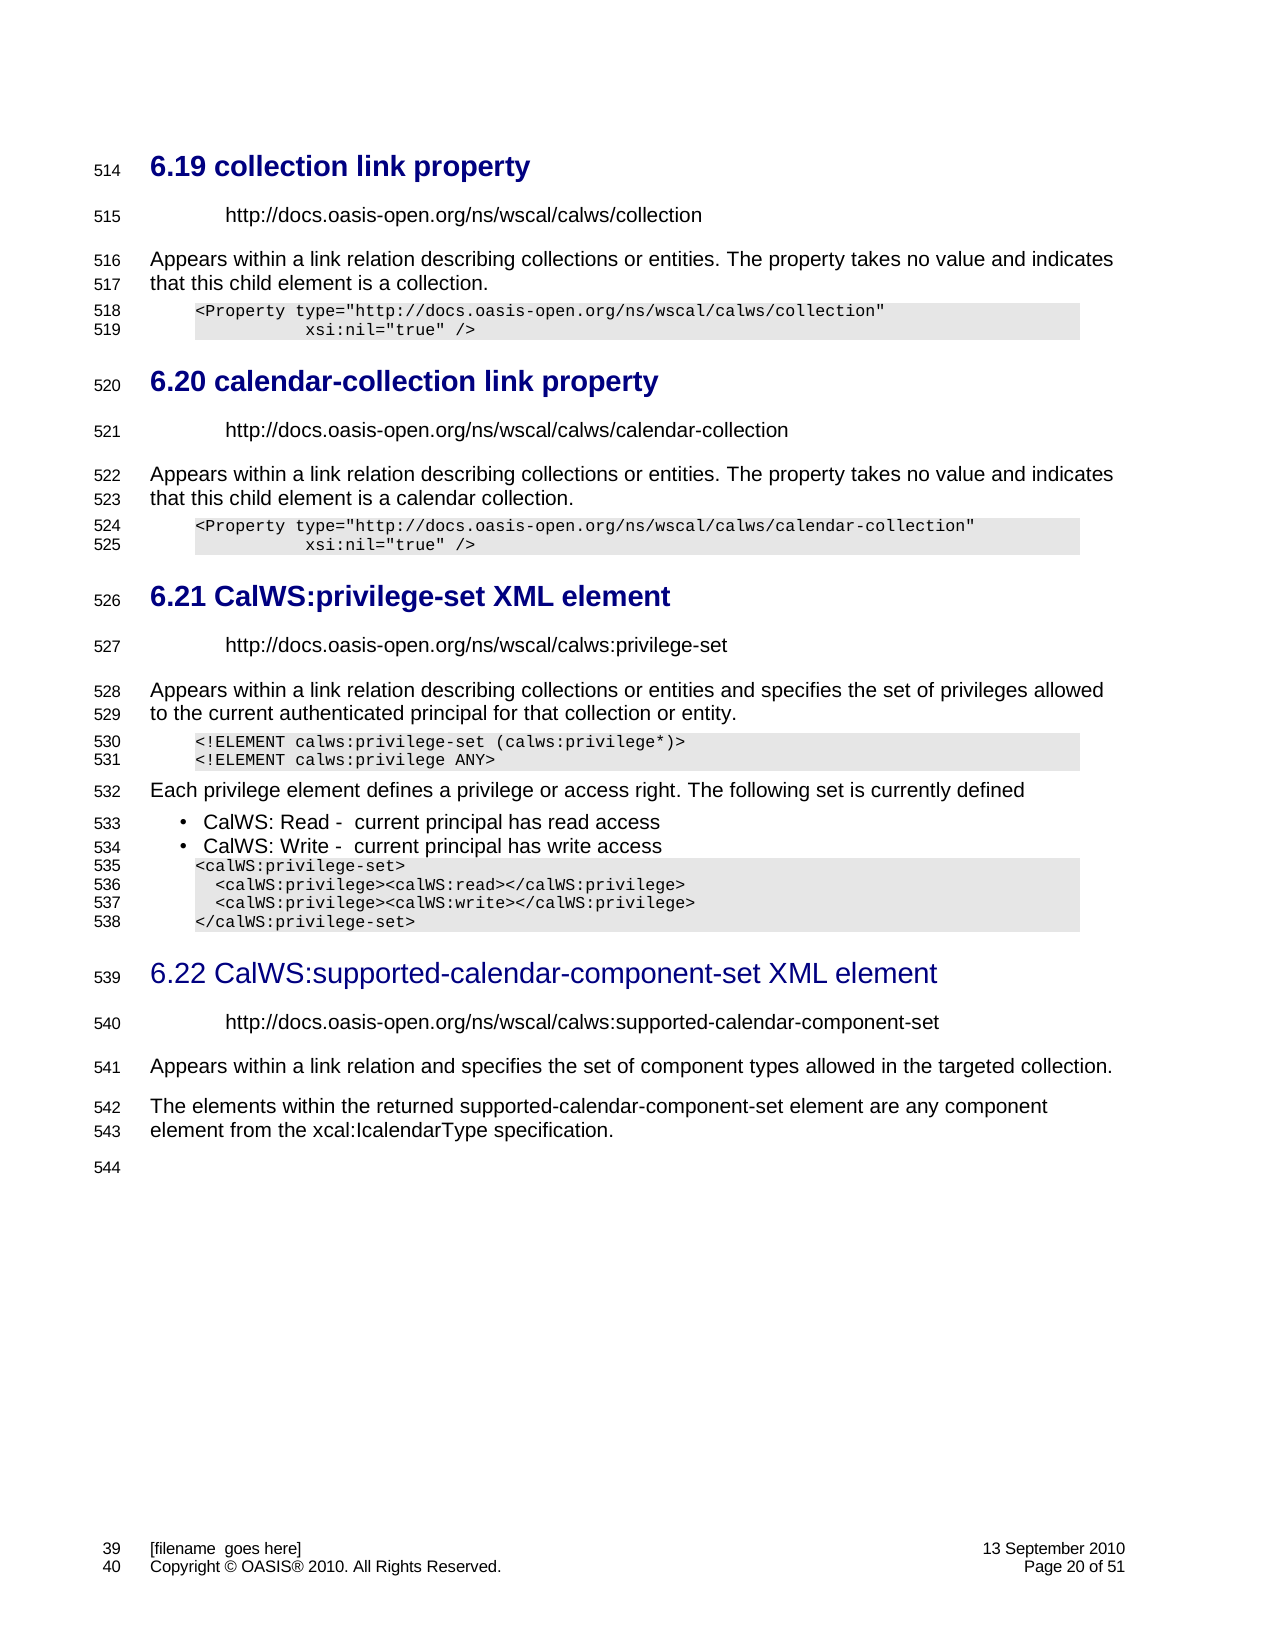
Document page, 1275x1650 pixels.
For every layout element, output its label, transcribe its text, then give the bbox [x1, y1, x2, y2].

text <calWS:privilege-set> [195, 858, 1080, 876]
text <Property type="http://docs.oasis-open.org/ns/wscal/calws/calendar-collection" [195, 518, 1080, 537]
list CalWS: Read - current principal has read access [150, 811, 1125, 834]
text xsi:nil="true" /> [195, 322, 1080, 340]
text Appears within a link relation describing collections or entities. The property takes no value and indicates that this child element is a calendar collection. [150, 463, 1125, 510]
text http://docs.oasis-open.org/ns/wscal/calws:supported-calendar-component-set [225, 1010, 1125, 1034]
text Appears within a link relation describing collections or entities. The property takes no value and indicates that this child element is a collection. [150, 248, 1125, 295]
text Appears within a link relation and specifies the set of component types allowed in the targeted collection. [150, 1055, 1125, 1078]
text <calWS:privilege><calWS:read></calWS:privilege> [195, 876, 1080, 895]
text The elements within the returned supported-calendar-component-set element are any component element from the xcal:IcalendarType specification. [150, 1095, 1125, 1142]
subtitle calendar-collection link property [150, 365, 1125, 398]
text <!ELEMENT calws:privilege-set (calws:privilege*)> [195, 733, 1080, 752]
text xsi:nil="true" /> [195, 537, 1080, 555]
text <calWS:privilege><calWS:write></calWS:privilege> [195, 895, 1080, 913]
text http://docs.oasis-open.org/ns/wscal/calws/collection [225, 203, 1125, 227]
subtitle CalWS:privilege-set XML element [150, 580, 1125, 613]
text </calWS:privilege-set> [195, 913, 1080, 932]
text <Property type="http://docs.oasis-open.org/ns/wscal/calws/collection" [195, 303, 1080, 322]
text <!ELEMENT calws:privilege ANY> [195, 752, 1080, 771]
text http://docs.oasis-open.org/ns/wscal/calws/calendar-collection [225, 418, 1125, 442]
text http://docs.oasis-open.org/ns/wscal/calws:privilege-set [225, 634, 1125, 657]
text Each privilege element defines a privilege or access right. The following set is currently defined [150, 779, 1125, 802]
subtitle CalWS:supported-calendar-component-set XML element [150, 957, 1125, 989]
list CalWS: Write - current principal has write access [150, 834, 1125, 858]
subtitle collection link property [150, 150, 1125, 182]
text Appears within a link relation describing collections or entities and specifies the set of privileges allowed to the current authenticated principal for that collection or entity. [150, 678, 1125, 725]
